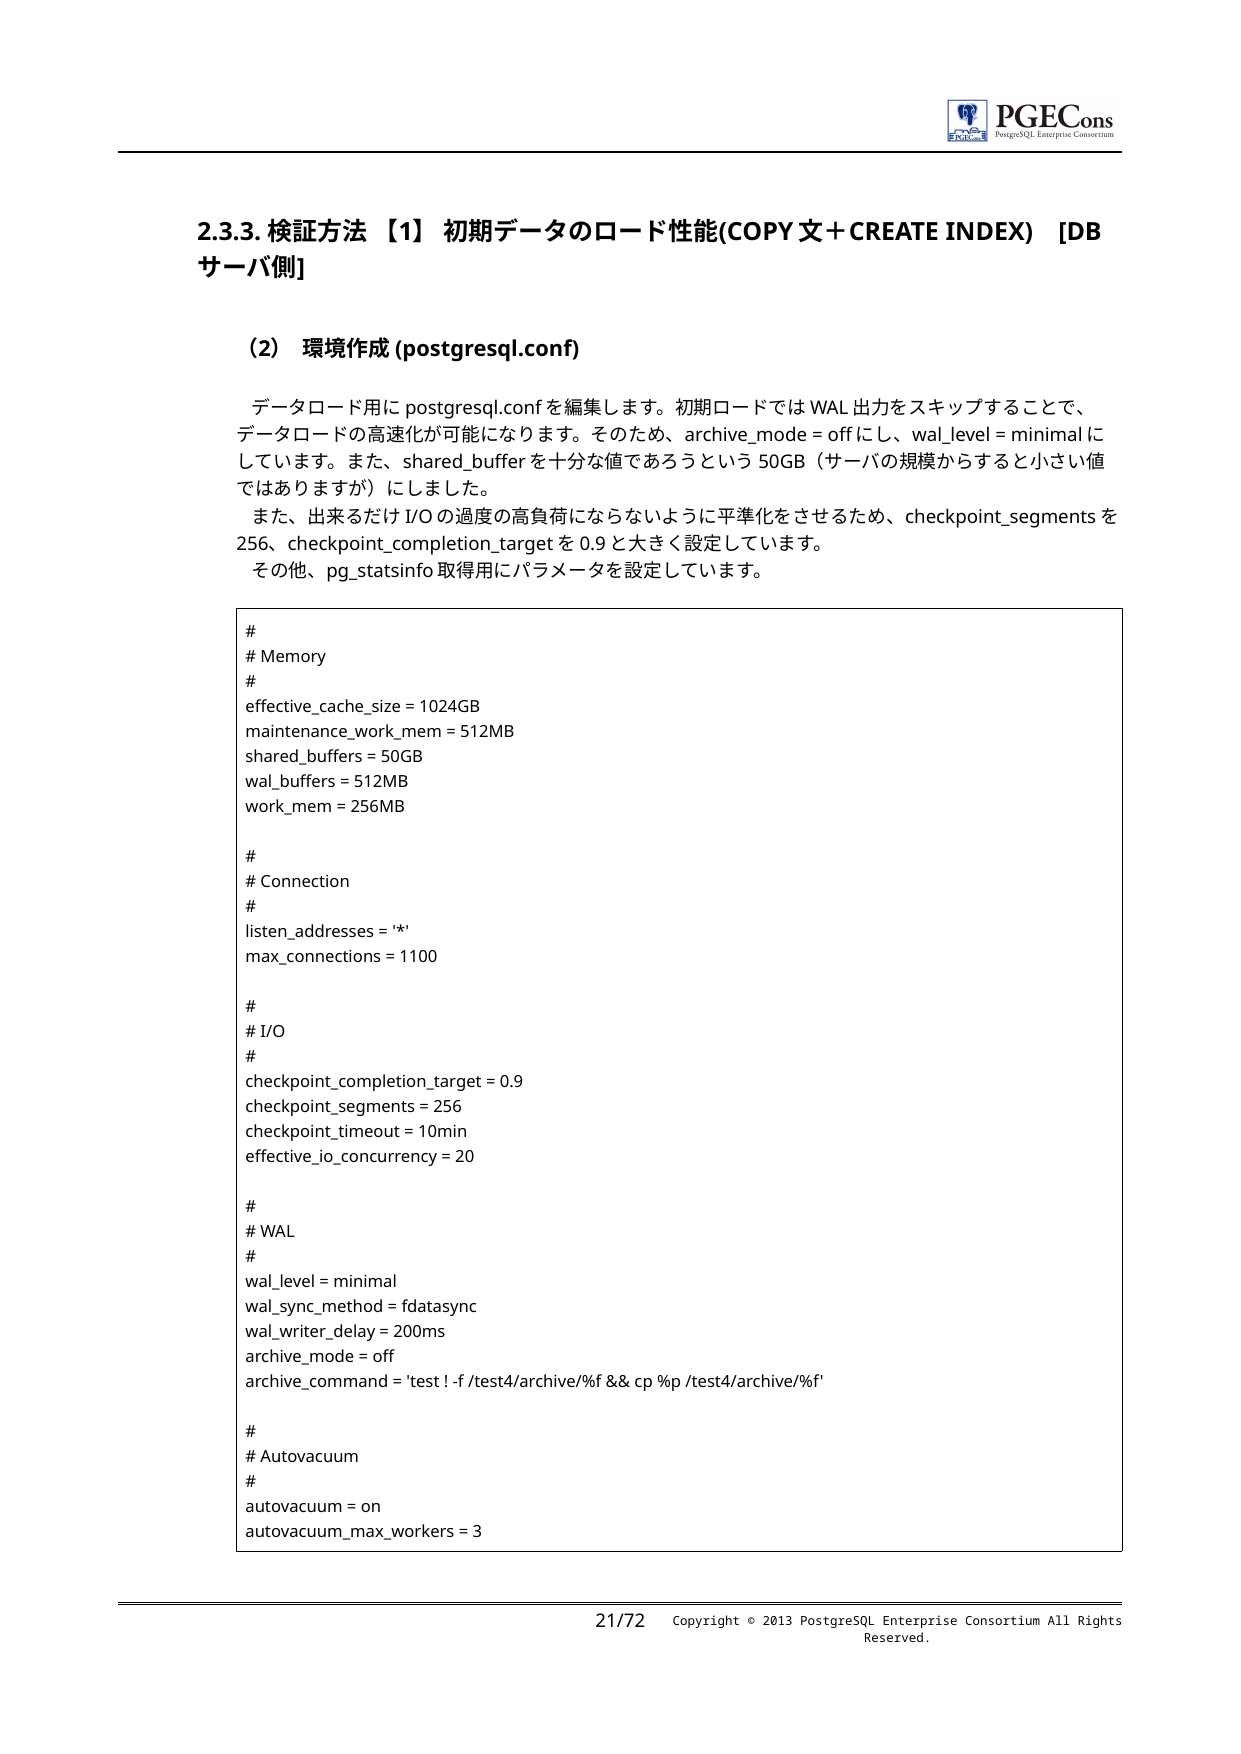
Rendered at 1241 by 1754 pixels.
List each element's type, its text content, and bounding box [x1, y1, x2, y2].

text その他、pg_statsinfo取得用にパラメータを設定しています。 [236, 556, 1122, 583]
text データロード用にpostgresql.confを編集します。初期ロードではWAL出力をスキップすることで、データロードの高速化が可能になります。そのため、archive_mode = offにし、wal_level = minimalにしています。また、shared_bufferを十分な値であろうという50GB（サーバの規模からすると小さい値ではありますが）にしました。 [236, 392, 1122, 501]
subtitle 検証方法 【1】 初期データのロード性能(COPY文＋CREATE INDEX) [DBサーバ側] [197, 212, 1122, 284]
text # # Memory # effective_cache_size = 1024GB maintenance_work_mem = 512MB shared_buffers = 50GB wal_buffers = 512MB work_mem = 256MB # # Connection # listen_addresses = '*' max_connections = 1100 # # I/O # checkpoint_completion_target = 0.9 checkpoint_segments = 256 checkpoint_timeout = 10min effective_io_concurrency = 20 # # WAL # wal_level = minimal wal_sync_method = fdatasync wal_writer_delay = 200ms archive_mode = off archive_command = 'test ! -f /test4/archive/%f && cp %p /test4/archive/%f' # # Autovacuum # autovacuum = on autovacuum_max_workers = 3 [237, 609, 1122, 1551]
subtitle 環境作成 (postgresql.conf) [236, 331, 1122, 363]
text また、出来るだけI/Oの過度の高負荷にならないように平準化をさせるため、checkpoint_segmentsを256、checkpoint_completion_targetを0.9と大きく設定しています。 [236, 501, 1122, 556]
picture [941, 94, 1119, 147]
